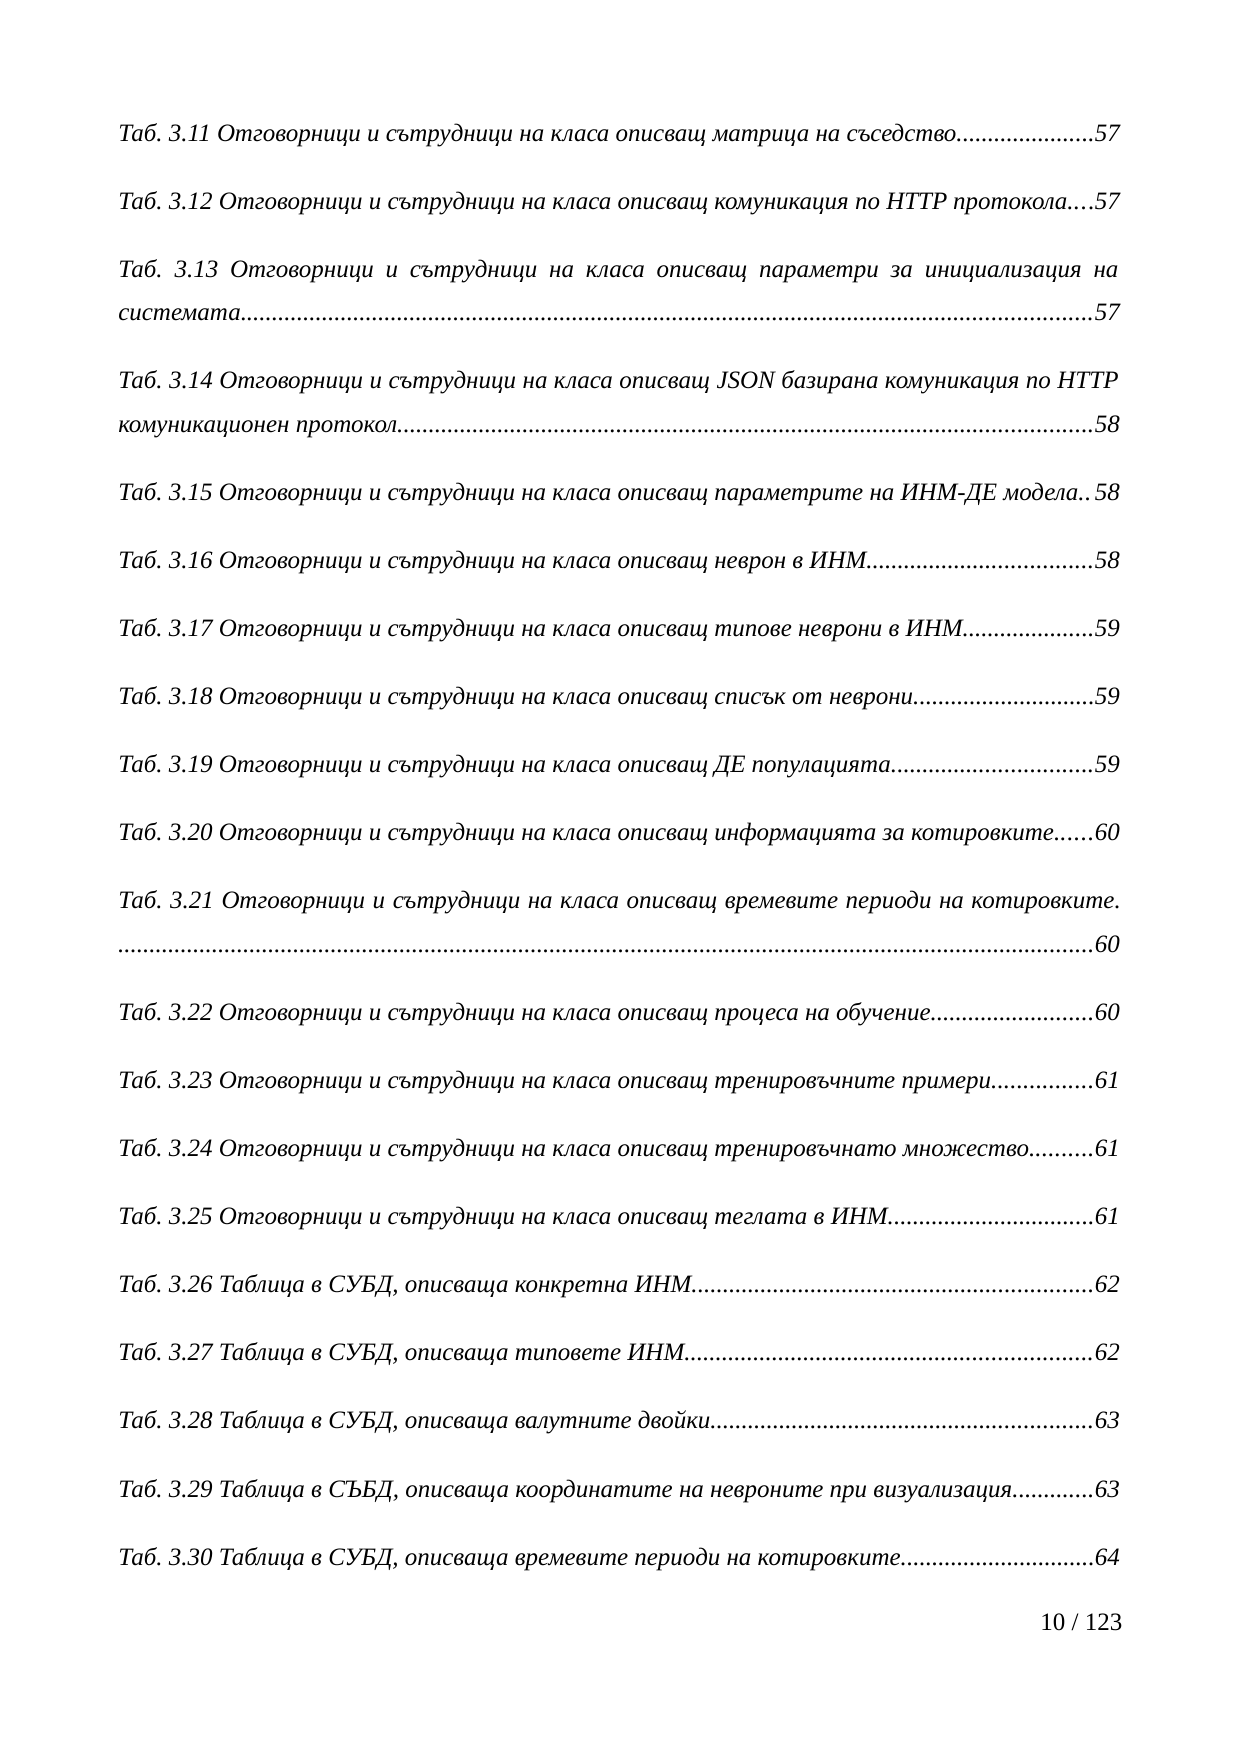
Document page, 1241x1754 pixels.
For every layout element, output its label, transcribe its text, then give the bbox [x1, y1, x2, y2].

text Таб. 3.14 Отговорници и сътрудници на класа описващ JSON базирана комуникация по HTTP комуникационен протокол. 58 [118, 366, 1122, 437]
text Таб. 3.30 Таблица в СУБД, описваща времевите периоди на котировките. 64 [118, 1542, 1122, 1571]
text Таб. 3.27 Таблица в СУБД, описваща типовете ИНМ. 62 [118, 1337, 1122, 1366]
text Таб. 3.22 Отговорници и сътрудници на класа описващ процеса на обучение. 60 [118, 997, 1122, 1026]
text Таб. 3.29 Таблица в СЪБД, описваща координатите на невроните при визуализация. 63 [118, 1474, 1122, 1502]
text Таб. 3.11 Отговорници и сътрудници на класа описващ матрица на съседство. 57 [118, 118, 1122, 147]
text Таб. 3.25 Отговорници и сътрудници на класа описващ теглата в ИНМ. 61 [118, 1201, 1122, 1230]
text Таб. 3.15 Отговорници и сътрудници на класа описващ параметрите на ИНМ-ДЕ модела. 58 [118, 477, 1122, 506]
text Таб. 3.28 Таблица в СУБД, описваща валутните двойки. 63 [118, 1406, 1122, 1434]
text Таб. 3.17 Отговорници и сътрудници на класа описващ типове неврони в ИНМ. 59 [118, 613, 1122, 642]
text Таб. 3.23 Отговорници и сътрудници на класа описващ тренировъчните примери. 61 [118, 1065, 1122, 1094]
text Таб. 3.12 Отговорници и сътрудници на класа описващ комуникация по HTTP протокола. 57 [118, 186, 1122, 215]
text Таб. 3.16 Отговорници и сътрудници на класа описващ неврон в ИНМ. 58 [118, 545, 1122, 574]
text Таб. 3.26 Таблица в СУБД, описваща конкретна ИНМ. 62 [118, 1269, 1122, 1298]
text Таб. 3.20 Отговорници и сътрудници на класа описващ информацията за котировките. 60 [118, 817, 1122, 846]
text Таб. 3.24 Отговорници и сътрудници на класа описващ тренировъчнато множество. 61 [118, 1133, 1122, 1162]
text Таб. 3.18 Отговорници и сътрудници на класа описващ списък от неврони. 59 [118, 681, 1122, 710]
text Таб. 3.21 Отговорници и сътрудници на класа описващ времевите периоди на котировките. 60 [118, 886, 1122, 957]
text Таб. 3.19 Отговорници и сътрудници на класа описващ ДЕ популацията. 59 [118, 749, 1122, 778]
text Таб. 3.13 Отговорници и сътрудници на класа описващ параметри за инициализация на системата. 57 [118, 254, 1122, 326]
